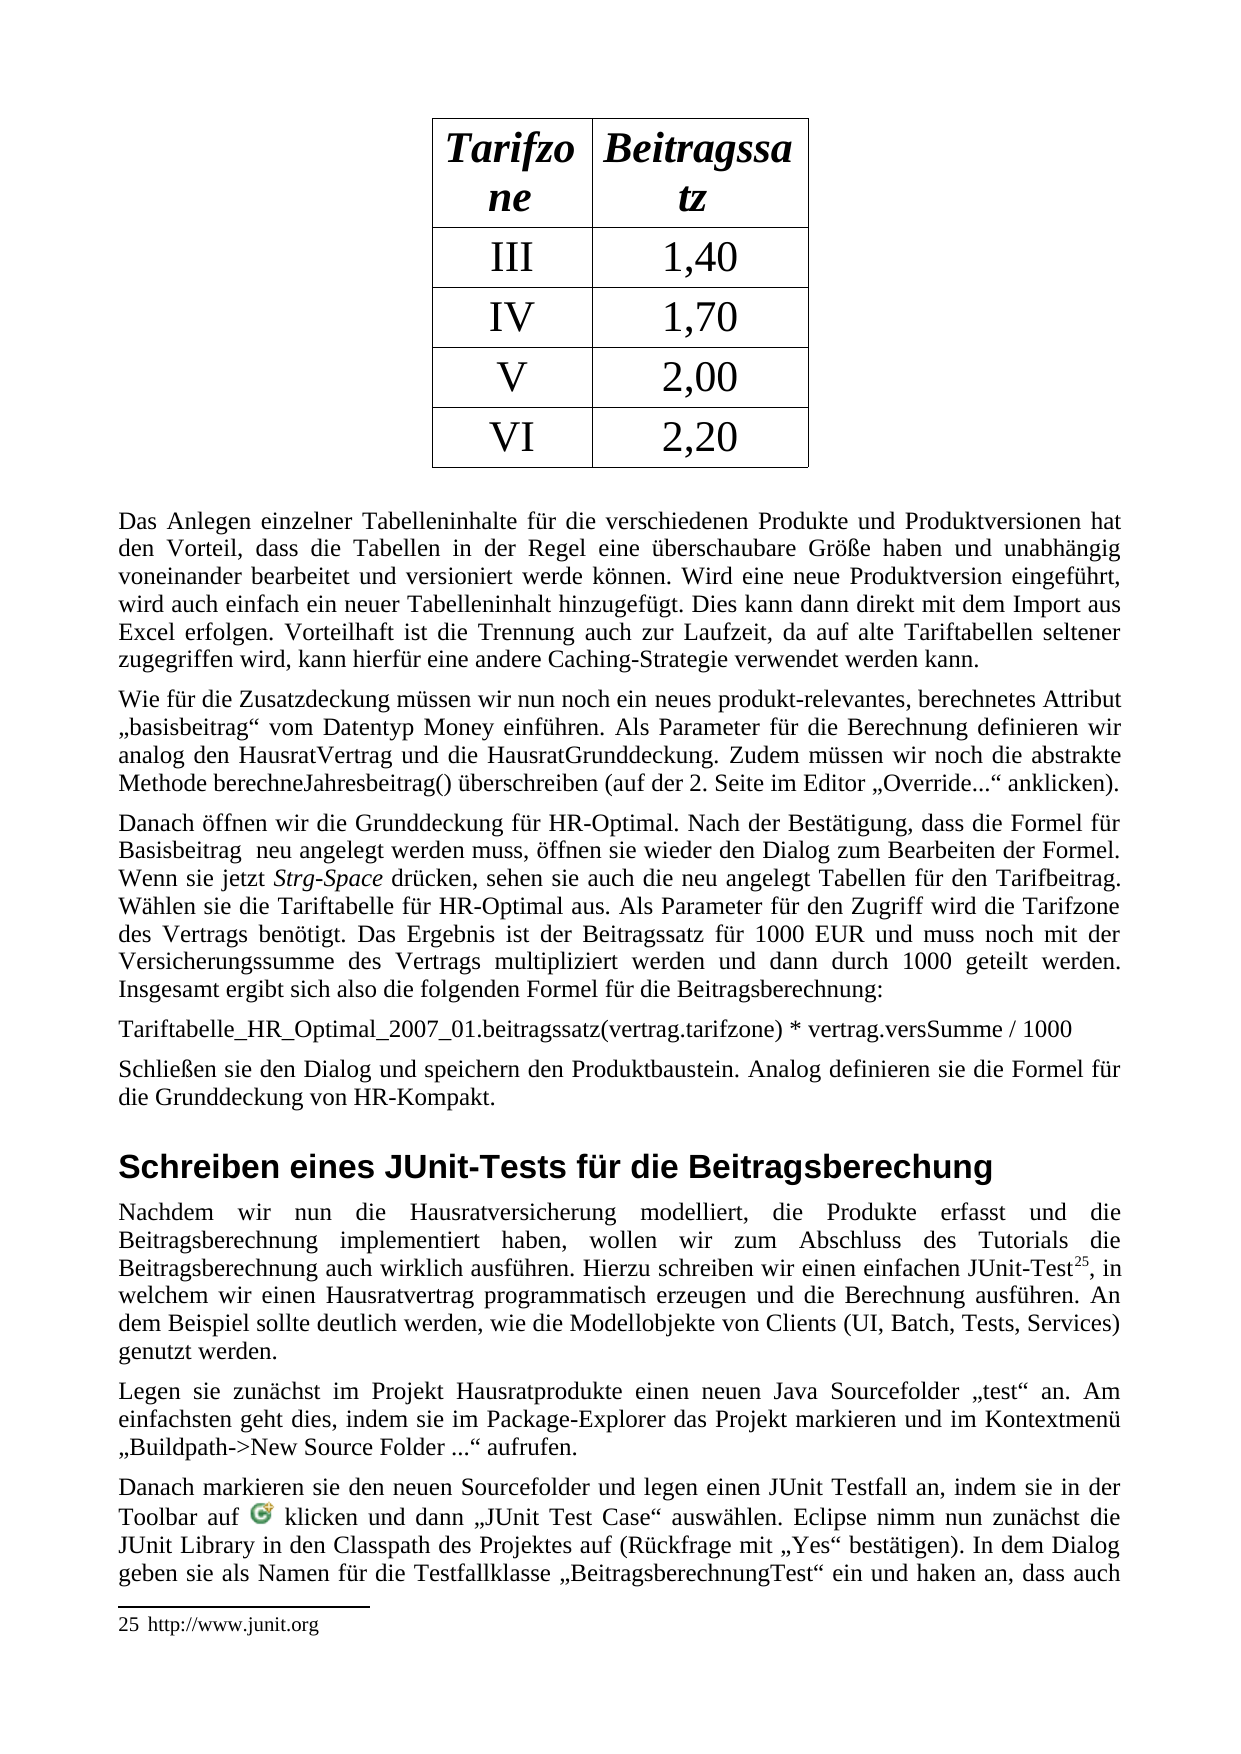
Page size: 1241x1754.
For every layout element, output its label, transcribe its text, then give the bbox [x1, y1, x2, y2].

table_header Beitragssatz [593, 119, 808, 227]
text Danach markieren sie den neuen Sourcefolder und legen einen JUnit Testfall an, indem sie in der Toolbar auf klicken und dann „JUnit Test Case“ auswählen. Eclipse nimm nun zunächst die JUnit Library in den Classpath des Projektes auf (Rückfrage mit „Yes“ bestätigen). In dem Dialog geben sie als Namen für die Testfallklasse „BeitragsberechnungTest“ ein und haken an, dass auch [118, 1473, 1122, 1586]
picture [249, 1500, 275, 1526]
text Legen sie zunächst im Projekt Hausratprodukte einen neuen Java Sourcefolder „test“ an. Am einfachsten geht dies, indem sie im Package-Explorer das Projekt markieren und im Kontextmenü „Buildpath‑>New Source Folder ...“ aufrufen. [118, 1377, 1122, 1460]
table_cell VI [433, 408, 592, 467]
text Wie für die Zusatzdeckung müssen wir nun noch ein neues produkt-relevantes, berechnetes Attribut „basisbeitrag“ vom Datentyp Money einführen. Als Parameter für die Berechnung definieren wir analog den HausratVertrag und die HausratGrunddeckung. Zudem müssen wir noch die abstrakte Methode berechneJahresbeitrag() überschreiben (auf der 2. Seite im Editor „Override...“ anklicken). [118, 686, 1122, 796]
table_cell 1,70 [593, 288, 808, 347]
text Nachdem wir nun die Hausratversicherung modelliert, die Produkte erfasst und die Beitragsberechnung implementiert haben, wollen wir zum Abschluss des Tutorials die Beitragsberechnung auch wirklich ausführen. Hierzu schreiben wir einen einfachen JUnit-Test, in welchem wir einen Hausratvertrag programmatisch erzeugen und die Berechnung ausführen. An dem Beispiel sollte deutlich werden, wie die Modellobjekte von Clients (UI, Batch, Tests, Services) genutzt werden. [118, 1198, 1122, 1365]
text Das Anlegen einzelner Tabelleninhalte für die verschiedenen Produkte und Produktversionen hat den Vorteil, dass die Tabellen in der Regel eine überschaubare Größe haben und unabhängig voneinander bearbeitet und versioniert werde können. Wird eine neue Produktversion eingeführt, wird auch einfach ein neuer Tabelleninhalt hinzugefügt. Dies kann dann direkt mit dem Import aus Excel erfolgen. Vorteilhaft ist die Trennung auch zur Laufzeit, da auf alte Tariftabellen seltener zugegriffen wird, kann hierfür eine andere Caching-Strategie verwendet werden kann. [118, 507, 1122, 673]
table_cell 2,00 [593, 348, 808, 407]
table_cell IV [433, 288, 592, 347]
subtitle Schreiben eines JUnit-Tests für die Beitragsberechung [118, 1148, 1122, 1186]
table_cell III [433, 228, 592, 287]
text Schließen sie den Dialog und speichern den Produktbaustein. Analog definieren sie die Formel für die Grunddeckung von HR-Kompakt. [118, 1056, 1122, 1111]
table_cell 1,40 [593, 228, 808, 287]
text Danach öffnen wir die Grunddeckung für HR-Optimal. Nach der Bestätigung, dass die Formel für Basisbeitrag neu angelegt werden muss, öffnen sie wieder den Dialog zum Bearbeiten der Formel. Wenn sie jetzt Strg-Space drücken, sehen sie auch die neu angelegt Tabellen für den Tarifbeitrag. Wählen sie die Tariftabelle für HR-Optimal aus. Als Parameter für den Zugriff wird die Tarifzone des Vertrags benötigt. Das Ergebnis ist der Beitragssatz für 1000 EUR und muss noch mit der Versicherungssumme des Vertrags multipliziert werden und dann durch 1000 geteilt werden. Insgesamt ergibt sich also die folgenden Formel für die Beitragsberechnung: [118, 809, 1122, 1003]
table_header Tarifzone [433, 119, 592, 227]
table_cell 2,20 [593, 408, 808, 467]
text Tariftabelle_HR_Optimal_2007_01.beitragssatz(vertrag.tarifzone) * vertrag.versSumme / 1000 [118, 1015, 1122, 1043]
text http://www.junit.org [118, 1613, 1122, 1636]
table_cell V [433, 348, 592, 407]
